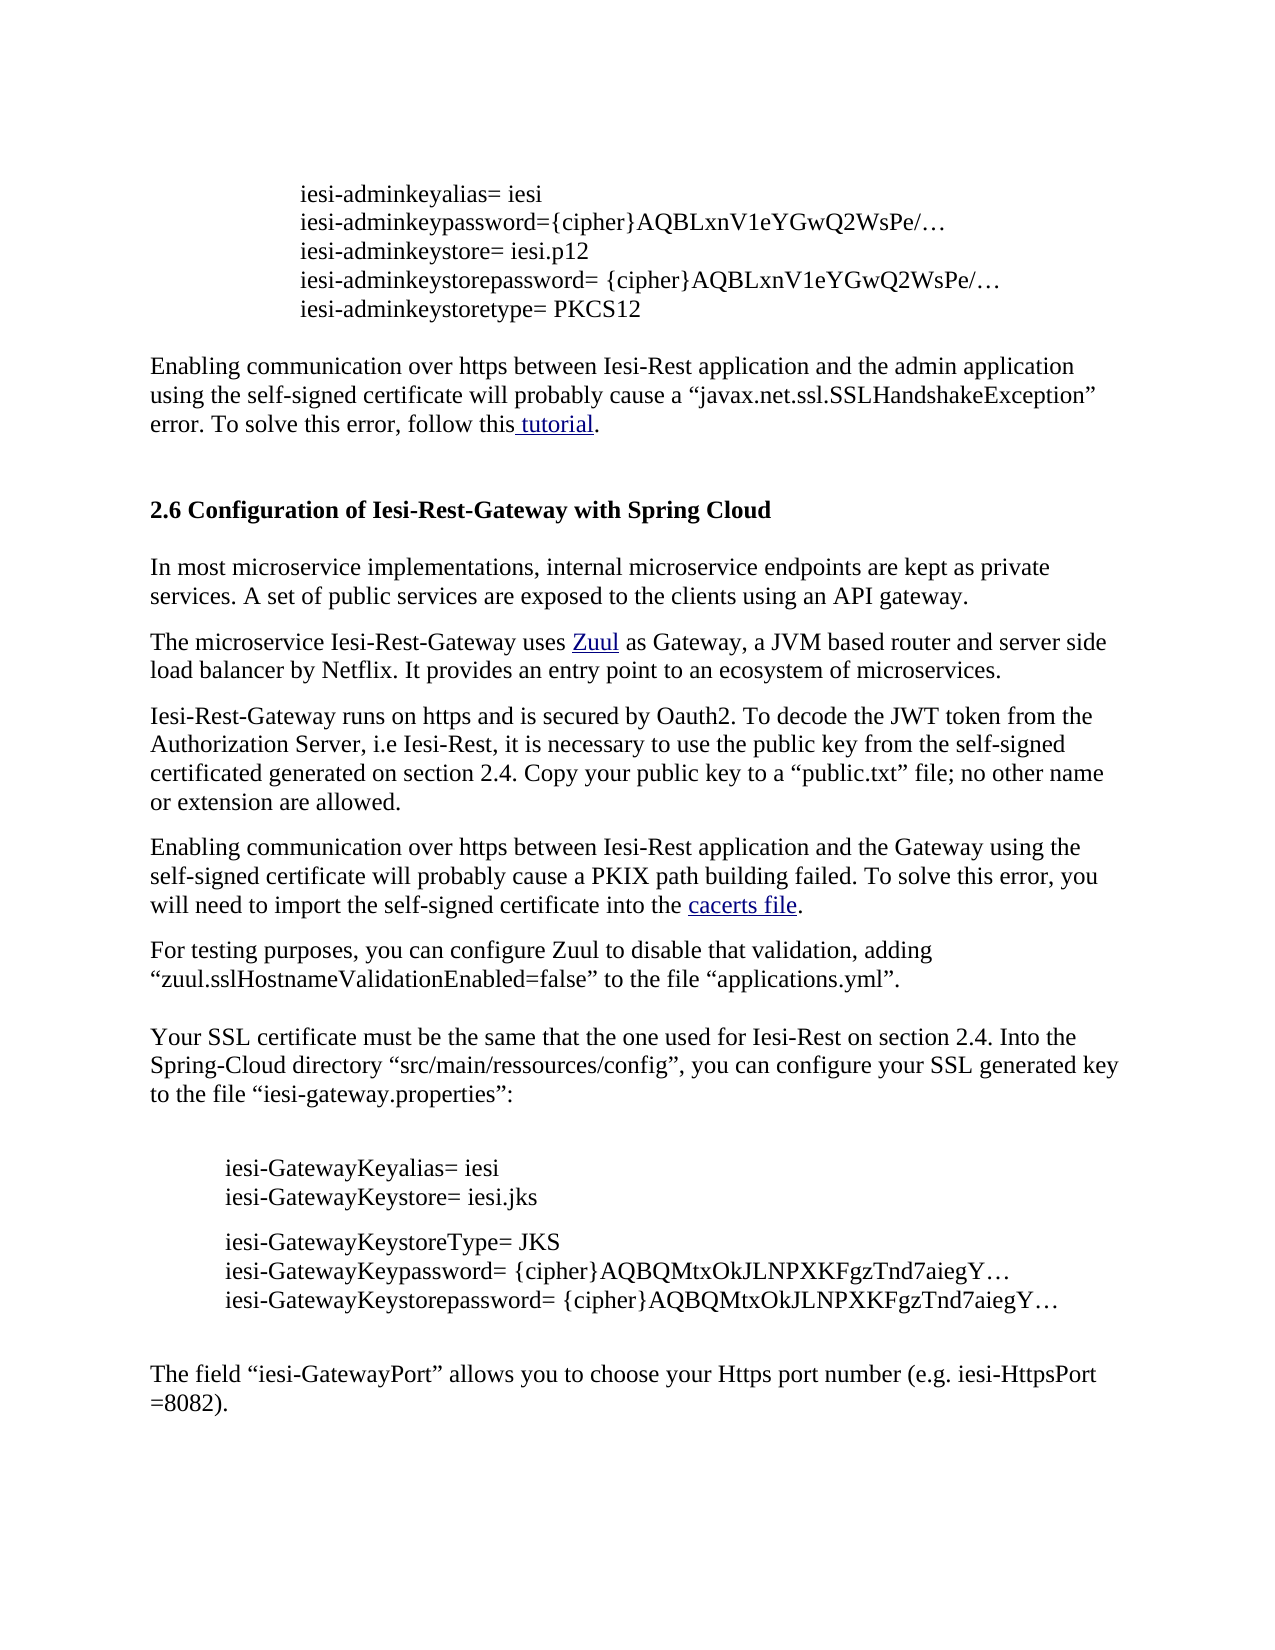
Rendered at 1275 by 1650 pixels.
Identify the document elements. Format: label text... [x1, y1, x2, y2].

text iesi-adminkeyalias= iesi [300, 179, 1125, 207]
text iesi-adminkeystorepassword= {cipher}AQBLxnV1eYGwQ2WsPe/… [300, 265, 1125, 294]
text The microservice Iesi-Rest-Gateway uses Zuul as Gateway, a JVM based router and server side load balancer by Netflix. It provides an entry point to an ecosystem of microservices. [150, 627, 1125, 684]
text Enabling communication over https between Iesi-Rest application and the admin application using the self-signed certificate will probably cause a “javax.net.ssl.SSLHandshakeException” error. To solve this error, follow this tutorial. [150, 351, 1125, 437]
text iesi-adminkeypassword={cipher}AQBLxnV1eYGwQ2WsPe/… [300, 207, 1125, 236]
text In most microservice implementations, internal microservice endpoints are kept as private services. A set of public services are exposed to the clients using an API gateway. [150, 552, 1125, 610]
text 2.6 Configuration of Iesi-Rest-Gateway with Spring Cloud [150, 495, 1125, 524]
text iesi-adminkeystoretype= PKCS12 [300, 294, 1125, 322]
text Enabling communication over https between Iesi-Rest application and the Gateway using the self-signed certificate will probably cause a PKIX path building failed. To solve this error, you will need to import the self-signed certificate into the cacerts file. [150, 832, 1125, 919]
text The field “iesi-GatewayPort” allows you to choose your Https port number (e.g. iesi-HttpsPort =8082). [150, 1359, 1125, 1417]
text iesi-GatewayKeystoreType= JKS iesi-GatewayKeypassword= {cipher}AQBQMtxOkJLNPXKFgzTnd7aiegY… iesi-GatewayKeystorepassword= {cipher}AQBQMtxOkJLNPXKFgzTnd7aiegY… [225, 1227, 1125, 1314]
text iesi-adminkeystore= iesi.p12 [300, 236, 1125, 265]
text Iesi-Rest-Gateway runs on https and is secured by Oauth2. To decode the JWT token from the Authorization Server, i.e Iesi-Rest, it is necessary to use the public key from the self-signed certificated generated on section 2.4. Copy your public key to a “public.txt” file; no other name or extension are allowed. [150, 701, 1125, 816]
text iesi-GatewayKeyalias= iesi iesi-GatewayKeystore= iesi.jks [225, 1153, 1125, 1211]
text For testing purposes, you can configure Zuul to disable that validation, adding “zuul.sslHostnameValidationEnabled=false” to the file “applications.yml”. [150, 935, 1125, 993]
text Your SSL certificate must be the same that the one used for Iesi-Rest on section 2.4. Into the Spring-Cloud directory “src/main/ressources/config”, you can configure your SSL generated key to the file “iesi-gateway.properties”: [150, 1022, 1125, 1108]
